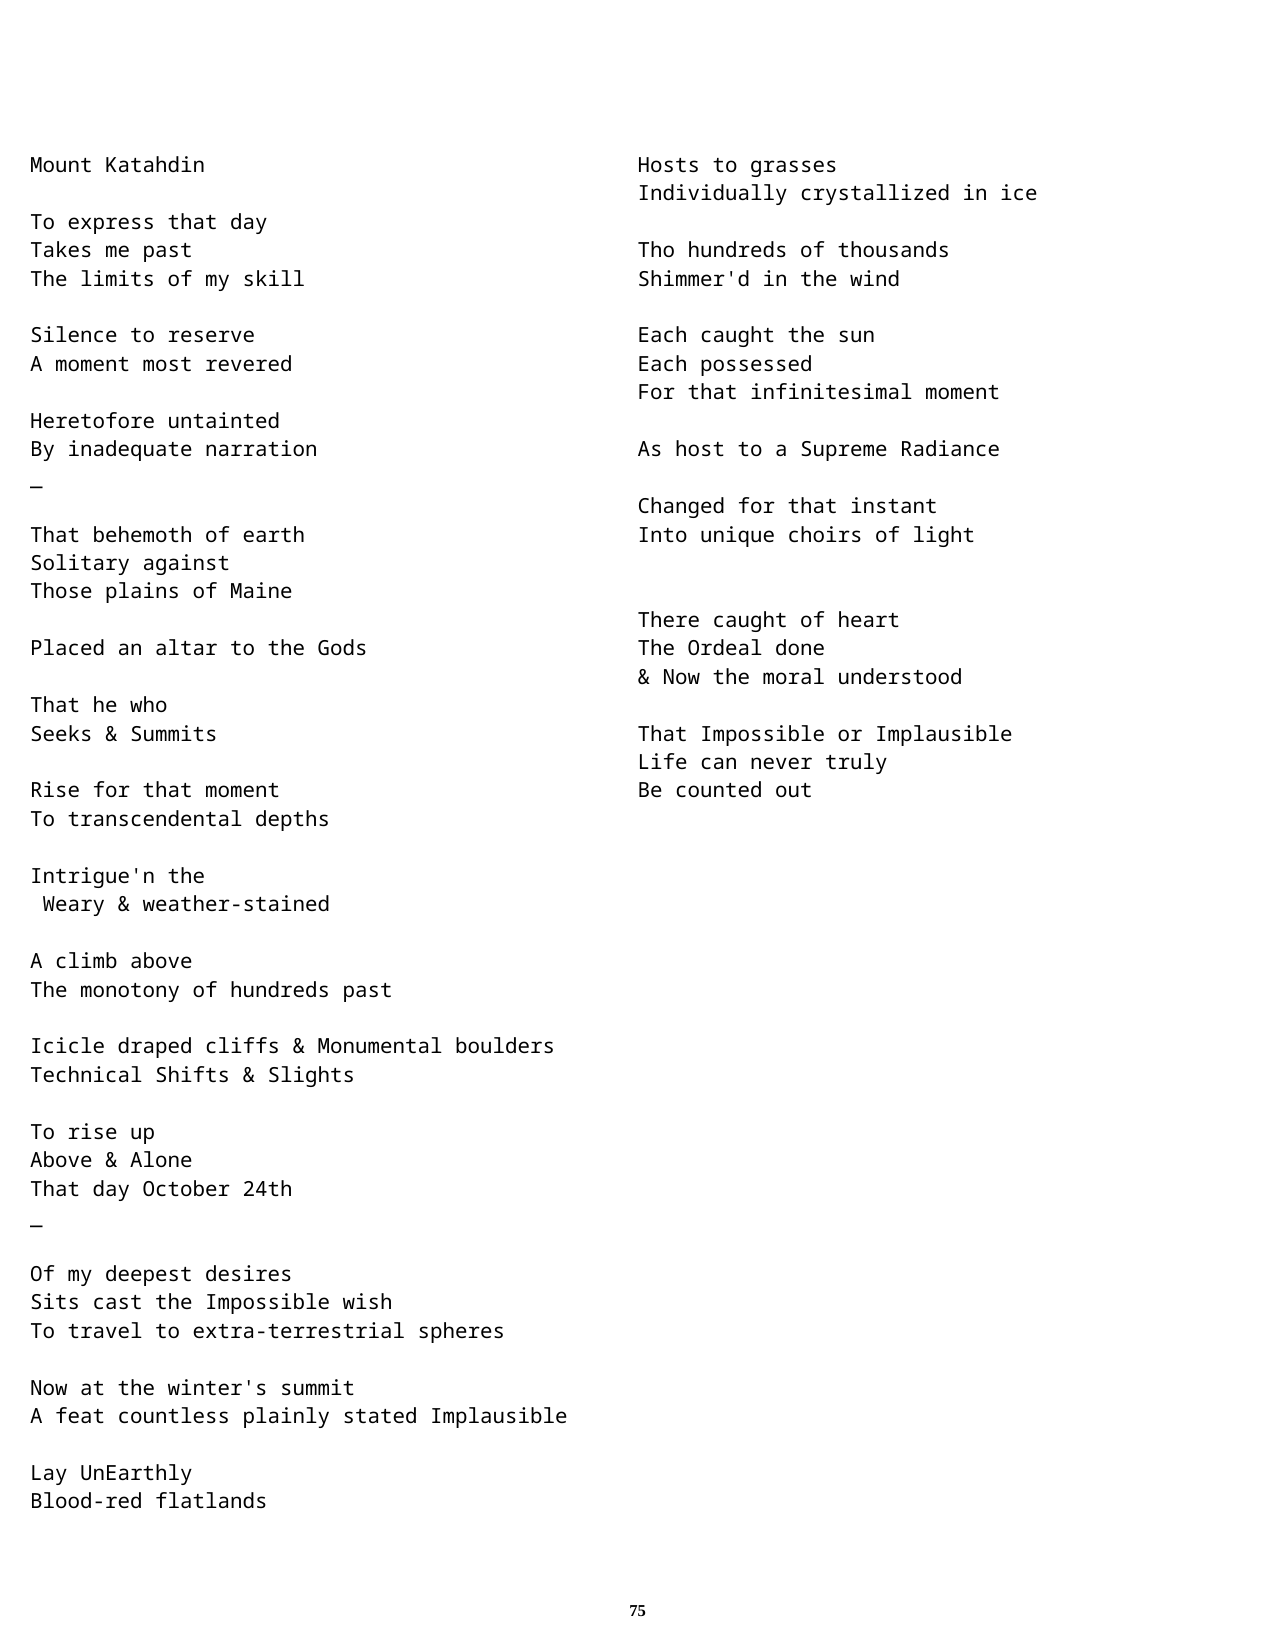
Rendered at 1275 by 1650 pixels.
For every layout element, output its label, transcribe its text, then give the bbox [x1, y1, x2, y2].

text To transcendental depths [30, 804, 637, 832]
text Solitary against [30, 548, 637, 577]
text _ [30, 463, 637, 491]
text To express that day [30, 207, 637, 235]
text Above & Alone [30, 1145, 637, 1174]
text Lay UnEarthly [30, 1458, 637, 1487]
text Hosts to grasses [637, 150, 1245, 178]
text Rise for that moment [30, 776, 637, 804]
text A feat countless plainly stated Implausible [30, 1401, 637, 1430]
text Icicle draped cliffs & Monumental boulders [30, 1032, 637, 1060]
text That day October 24th [30, 1174, 637, 1202]
text Technical Shifts & Slights [30, 1060, 637, 1088]
text There caught of heart [637, 605, 1245, 633]
text That he who [30, 690, 637, 719]
text Weary & weather-stained [30, 889, 637, 918]
text Individually crystallized in ice [637, 178, 1245, 207]
text Takes me past [30, 235, 637, 264]
text Life can never truly [637, 747, 1245, 776]
text For that infinitesimal moment [637, 377, 1245, 406]
text Mount Katahdin [30, 150, 637, 178]
text Those plains of Maine [30, 577, 637, 605]
text Placed an altar to the Gods [30, 633, 637, 662]
text The monotony of hundreds past [30, 975, 637, 1003]
text Changed for that instant [637, 491, 1245, 520]
text Silence to reserve [30, 321, 637, 349]
text Heretofore untainted [30, 406, 637, 434]
text Be counted out [637, 776, 1245, 804]
text That Impossible or Implausible [637, 719, 1245, 747]
text The limits of my skill [30, 264, 637, 292]
text As host to a Supreme Radiance [637, 434, 1245, 463]
text To rise up [30, 1117, 637, 1145]
text Intrigue'n the [30, 861, 637, 889]
text Into unique choirs of light [637, 520, 1245, 548]
text That behemoth of earth [30, 520, 637, 548]
text A climb above [30, 946, 637, 975]
text The Ordeal done [637, 633, 1245, 662]
text Tho hundreds of thousands [637, 235, 1245, 264]
text A moment most revered [30, 349, 637, 377]
text _ [30, 1202, 637, 1231]
text To travel to extra-terrestrial spheres [30, 1316, 637, 1344]
text Seeks & Summits [30, 719, 637, 747]
text & Now the moral understood [637, 662, 1245, 690]
text By inadequate narration [30, 434, 637, 463]
text Blood-red flatlands [30, 1487, 637, 1515]
text Each possessed [637, 349, 1245, 377]
text Shimmer'd in the wind [637, 264, 1245, 292]
text Of my deepest desires [30, 1259, 637, 1287]
text Sits cast the Impossible wish [30, 1287, 637, 1316]
text Now at the winter's summit [30, 1373, 637, 1401]
text Each caught the sun [637, 321, 1245, 349]
